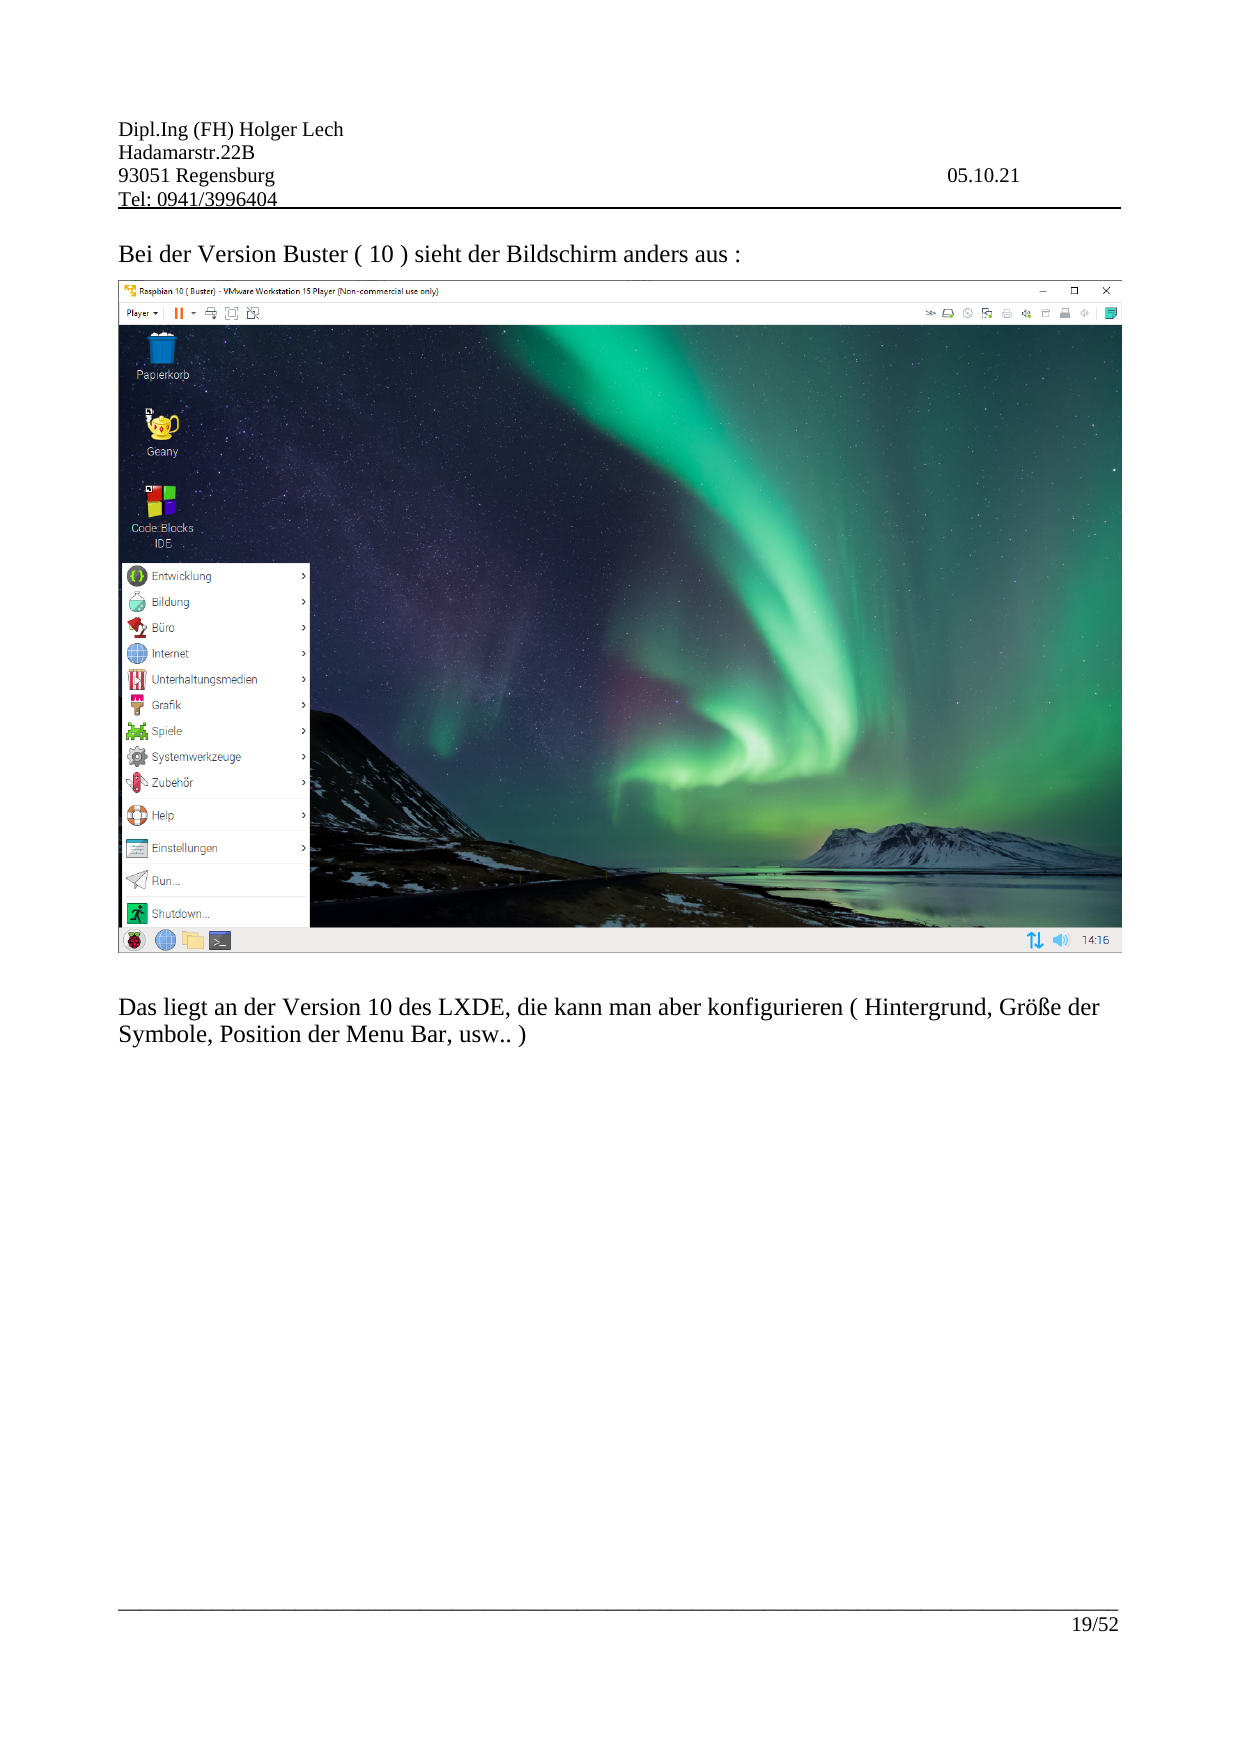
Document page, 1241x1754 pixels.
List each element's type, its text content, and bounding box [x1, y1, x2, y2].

picture [118, 280, 1122, 953]
text Das liegt an der Version 10 des LXDE, die kann man aber konfigurieren ( Hintergrund, Größe der Symbole, Position der Menu Bar, usw.. ) [118, 993, 1122, 1048]
text Bei der Version Buster ( 10 ) sieht der Bildschirm anders aus : [118, 240, 1122, 268]
